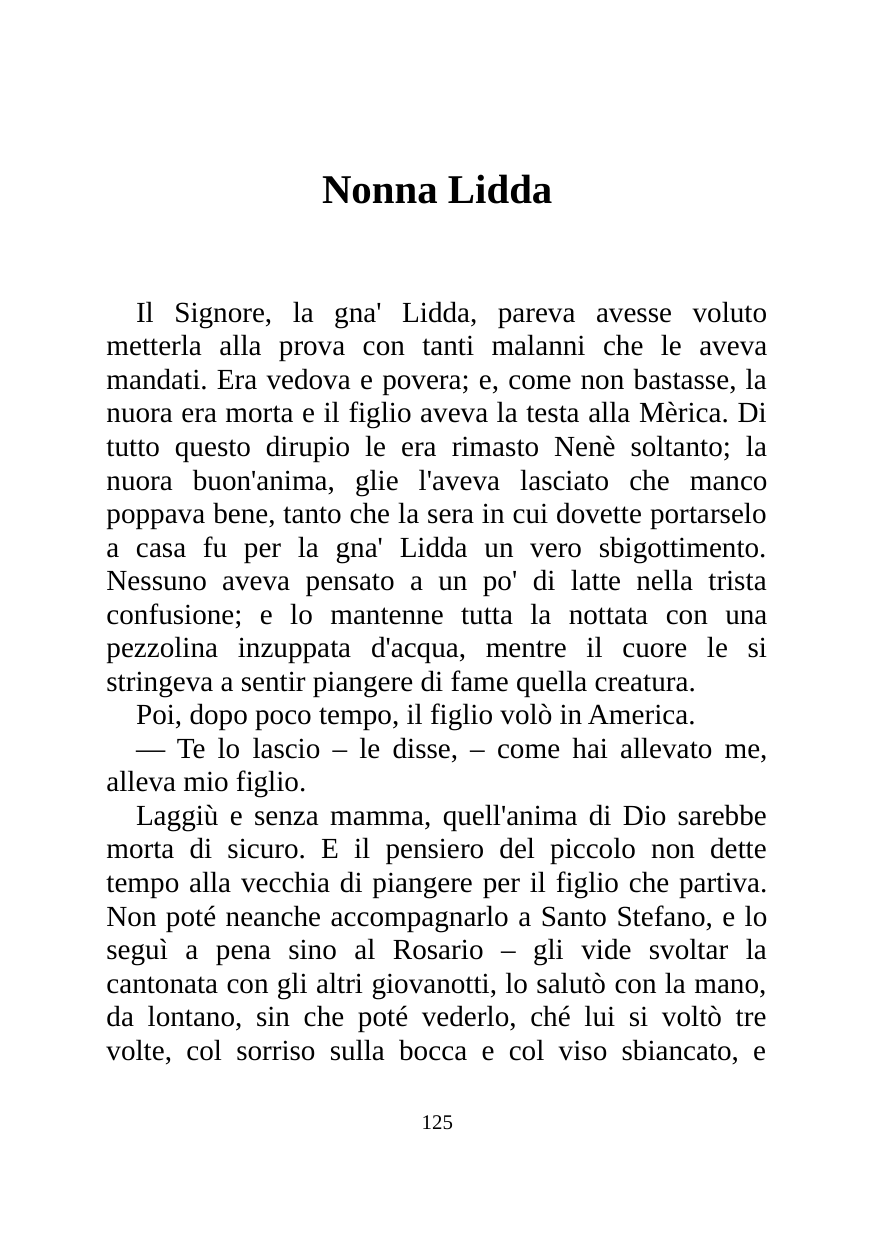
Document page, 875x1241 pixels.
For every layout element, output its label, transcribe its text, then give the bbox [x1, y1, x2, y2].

text Laggiù e senza mamma, quell'anima di Dio sarebbe morta di sicuro. E il pensiero del piccolo non dette tempo alla vecchia di piangere per il figlio che partiva. Non poté neanche accompagnarlo a Santo Stefano, e lo seguì a pena sino al Rosario – gli vide svoltar la cantonata con gli altri giovanotti, lo salutò con la mano, da lontano, sin che poté vederlo, ché lui si voltò tre volte, col sorriso sulla bocca e col viso sbiancato, e [106, 798, 768, 1066]
text Poi, dopo poco tempo, il figlio volò in America. [106, 697, 768, 731]
subtitle Nonna Lidda [106, 165, 768, 212]
text — Te lo lascio – le disse, – come hai allevato me, alleva mio figlio. [106, 731, 768, 798]
text Il Signore, la gna' Lidda, pareva avesse voluto metterla alla prova con tanti malanni che le aveva mandati. Era vedova e povera; e, come non bastasse, la nuora era morta e il figlio aveva la testa alla Mèrica. Di tutto questo dirupio le era rimasto Nenè soltanto; la nuora buon'anima, glie l'aveva lasciato che manco poppava bene, tanto che la sera in cui dovette portarselo a casa fu per la gna' Lidda un vero sbigottimento. Nessuno aveva pensato a un po' di latte nella trista confusione; e lo mantenne tutta la nottata con una pezzolina inzuppata d'acqua, mentre il cuore le si stringeva a sentir piangere di fame quella creatura. [106, 295, 768, 697]
